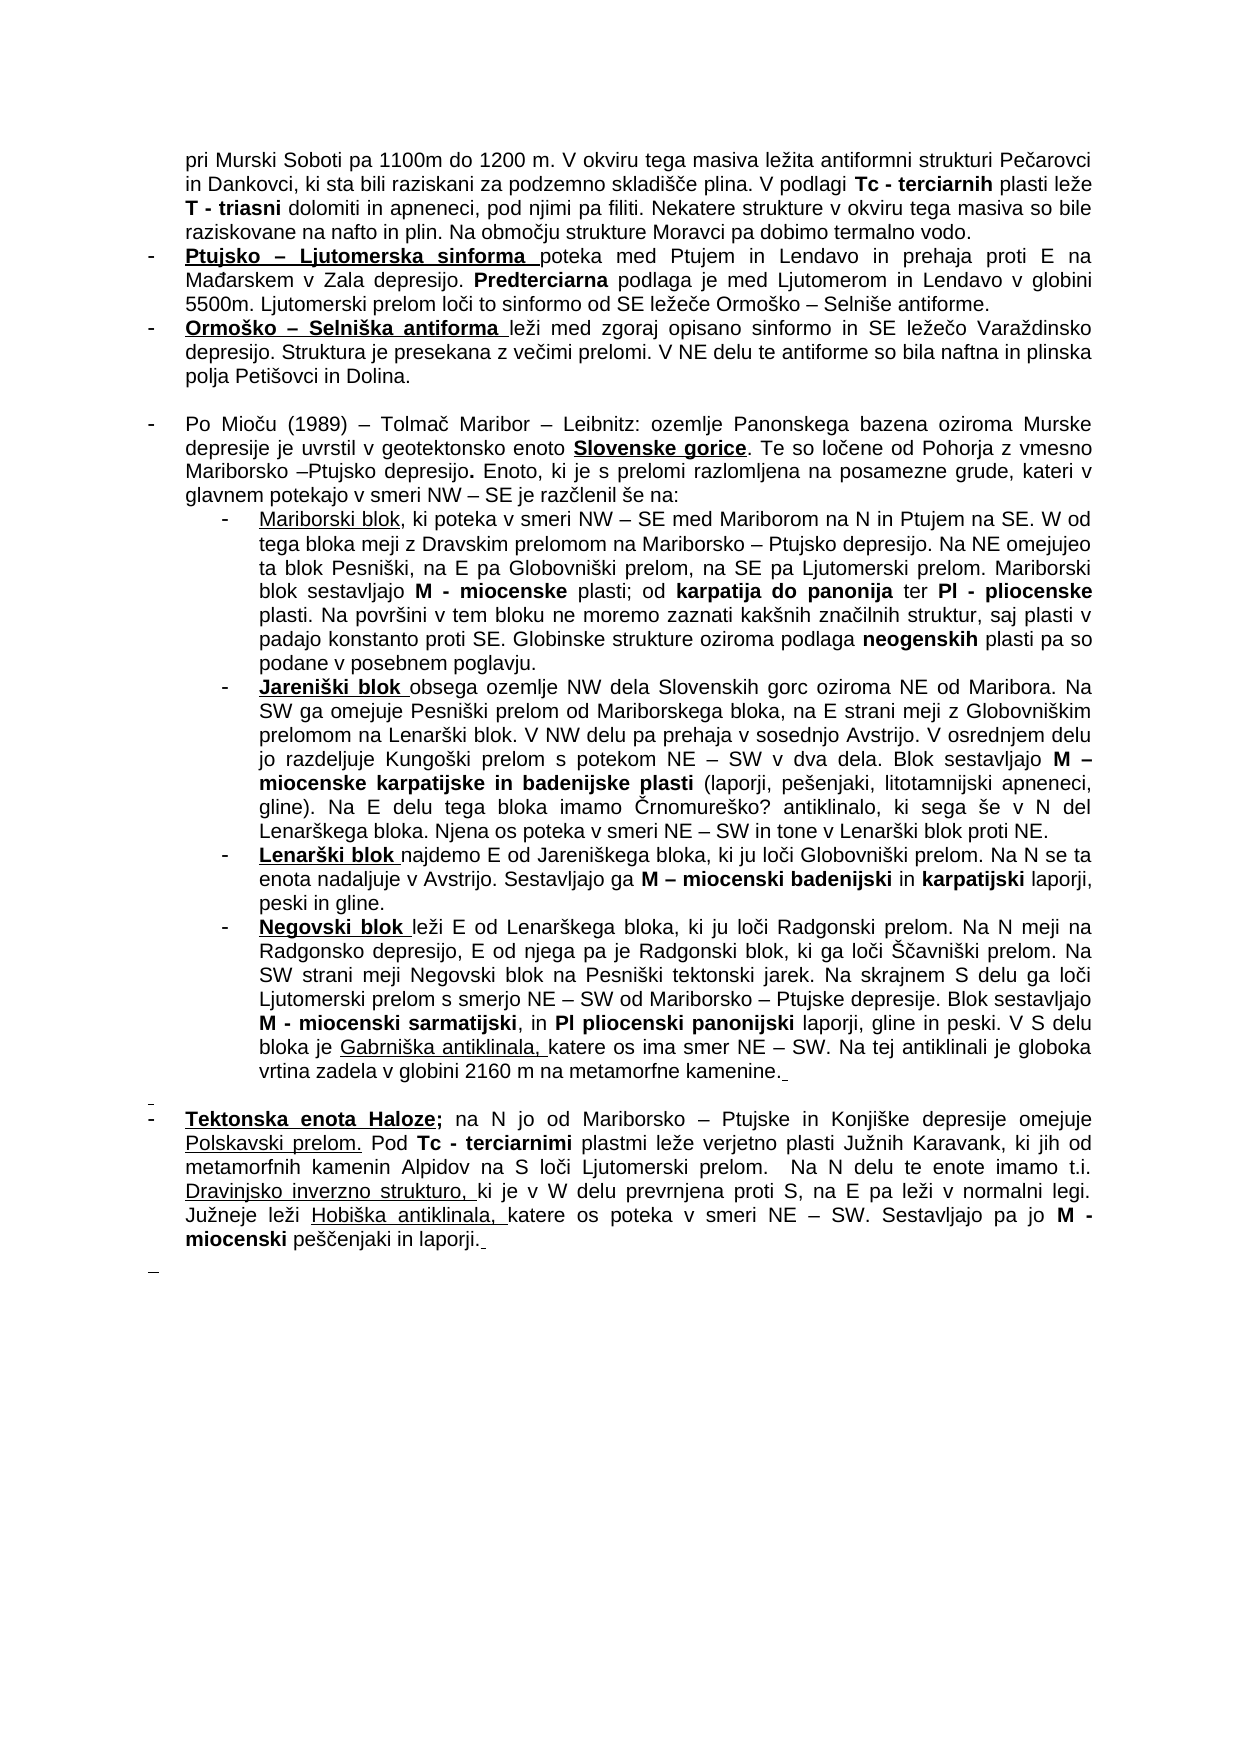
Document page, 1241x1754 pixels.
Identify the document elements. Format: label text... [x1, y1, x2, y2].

list Ptujsko – Ljutomerska sinforma poteka med Ptujem in Lendavo in prehaja proti E na Mađarskem v Zala depresijo. Predterciarna podlaga je med Ljutomerom in Lendavo v globini 5500m. Ljutomerski prelom loči to sinformo od SE ležeče Ormoško – Selniše antiforme. [148, 243, 1093, 315]
list Po Mioču (1989) – Tolmač Maribor – Leibnitz: ozemlje Panonskega bazena oziroma Murske depresije je uvrstil v geotektonsko enoto Slovenske gorice. Te so ločene od Pohorja z vmesno Mariborsko –Ptujsko depresijo. Enoto, ki je s prelomi razlomljena na posamezne grude, kateri v glavnem potekajo v smeri NW – SE je razčlenil še na: [148, 411, 1093, 507]
list Ormoško – Selniška antiforma leži med zgoraj opisano sinformo in SE ležečo Varaždinsko depresijo. Struktura je presekana z večimi prelomi. V NE delu te antiforme so bila naftna in plinska polja Petišovci in Dolina. [148, 315, 1093, 387]
list Lenarški blok najdemo E od Jareniškega bloka, ki ju loči Globovniški prelom. Na N se ta enota nadaljuje v Avstrijo. Sestavljajo ga M – miocenski badenijski in karpatijski laporji, peski in gline. [221, 843, 1093, 915]
list Mariborski blok, ki poteka v smeri NW – SE med Mariborom na N in Ptujem na SE. W od tega bloka meji z Dravskim prelomom na Mariborsko – Ptujsko depresijo. Na NE omejujeo ta blok Pesniški, na E pa Globovniški prelom, na SE pa Ljutomerski prelom. Mariborski blok sestavljajo M - miocenske plasti; od karpatija do panonija ter Pl - pliocenske plasti. Na površini v tem bloku ne moremo zaznati kakšnih značilnih struktur, saj plasti v padajo konstanto proti SE. Globinske strukture oziroma podlaga neogenskih plasti pa so podane v posebnem poglavju. [221, 507, 1093, 675]
list Jareniški blok obsega ozemlje NW dela Slovenskih gorc oziroma NE od Maribora. Na SW ga omejuje Pesniški prelom od Mariborskega bloka, na E strani meji z Globovniškim prelomom na Lenarški blok. V NW delu pa prehaja v sosednjo Avstrijo. V osrednjem delu jo razdeljuje Kungoški prelom s potekom NE – SW v dva dela. Blok sestavljajo M – miocenske karpatijske in badenijske plasti (laporji, pešenjaki, litotamnijski apneneci, gline). Na E delu tega bloka imamo Črnomureško? antiklinalo, ki sega še v N del Lenarškega bloka. Njena os poteka v smeri NE – SW in tone v Lenarški blok proti NE. [221, 675, 1093, 843]
list Tektonska enota Haloze; na N jo od Mariborsko – Ptujske in Konjiške depresije omejuje Polskavski prelom. Pod Tc - terciarnimi plastmi leže verjetno plasti Južnih Karavank, ki jih od metamorfnih kamenin Alpidov na S loči Ljutomerski prelom. Na N delu te enote imamo t.i. Dravinjsko inverzno strukturo, ki je v W delu prevrnjena proti S, na E pa leži v normalni legi. Južneje leži Hobiška antiklinala, katere os poteka v smeri NE – SW. Sestavljajo pa jo M - miocenski peščenjaki in laporji. [148, 1107, 1093, 1251]
list pri Murski Soboti pa 1100m do 1200 m. V okviru tega masiva ležita antiformni strukturi Pečarovci in Dankovci, ki sta bili raziskani za podzemno skladišče plina. V podlagi Tc - terciarnih plasti leže T - triasni dolomiti in apneneci, pod njimi pa filiti. Nekatere strukture v okviru tega masiva so bile raziskovane na nafto in plin. Na območju strukture Moravci pa dobimo termalno vodo. [148, 148, 1093, 243]
list Negovski blok leži E od Lenarškega bloka, ki ju loči Radgonski prelom. Na N meji na Radgonsko depresijo, E od njega pa je Radgonski blok, ki ga loči Ščavniški prelom. Na SW strani meji Negovski blok na Pesniški tektonski jarek. Na skrajnem S delu ga loči Ljutomerski prelom s smerjo NE – SW od Mariborsko – Ptujske depresije. Blok sestavljajo M - miocenski sarmatijski, in Pl pliocenski panonijski laporji, gline in peski. V S delu bloka je Gabrniška antiklinala, katere os ima smer NE – SW. Na tej antiklinali je globoka vrtina zadela v globini 2160 m na metamorfne kamenine. [221, 915, 1093, 1083]
